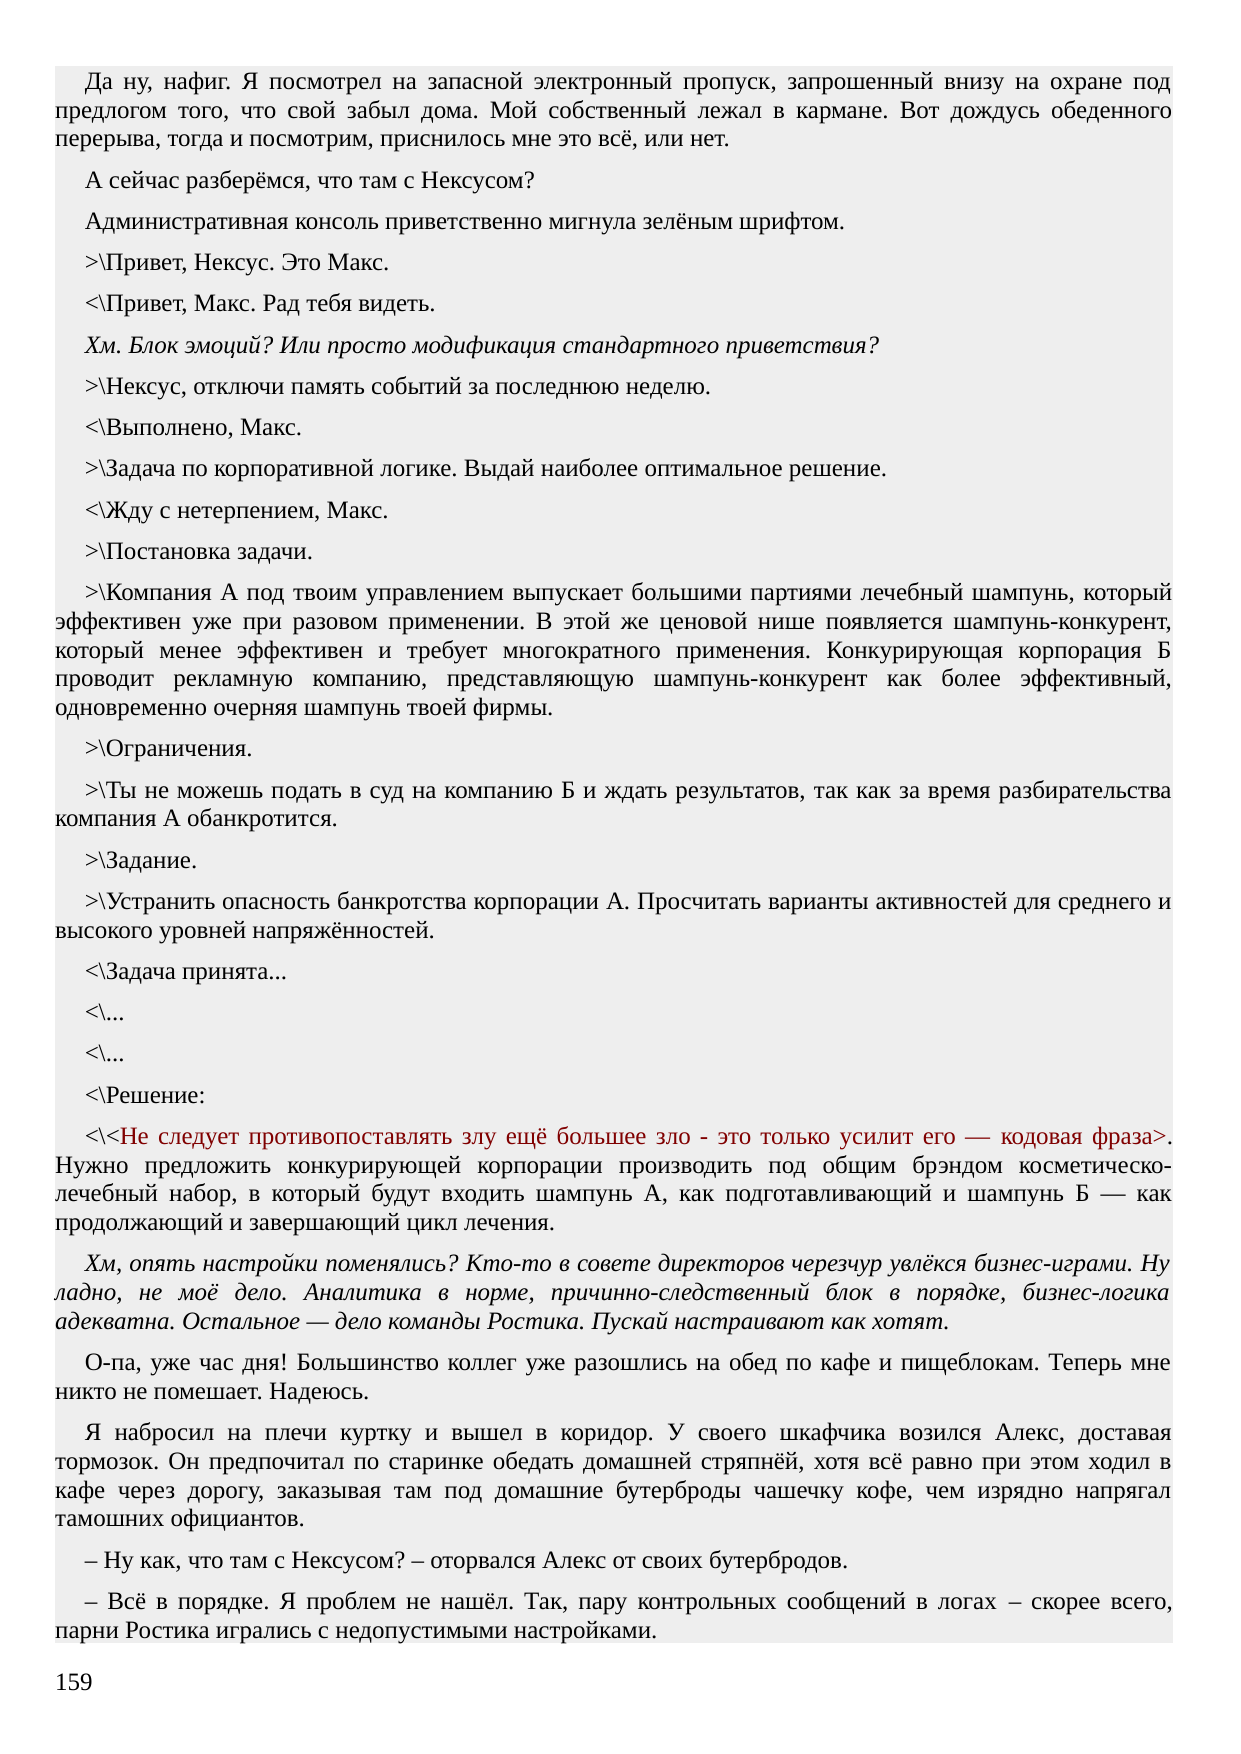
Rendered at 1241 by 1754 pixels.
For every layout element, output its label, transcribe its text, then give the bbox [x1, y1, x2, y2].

text >\Задача по корпоративной логике. Выдай наиболее оптимальное решение. [55, 453, 1173, 482]
text А сейчас разберёмся, что там с Нексусом? [55, 165, 1173, 193]
text Хм. Блок эмоций? Или просто модификация стандартного приветствия? [55, 330, 1173, 358]
text <\<Не следует противопоставлять злу ещё большее зло - это только усилит его — кодовая фраза>. Нужно предложить конкурирующей корпорации производить под общим брэндом косметическо-лечебный набор, в который будут входить шампунь А, как подготавливающий и шампунь Б — как продолжающий и завершающий цикл лечения. [55, 1121, 1173, 1236]
text >\Ограничения. [55, 733, 1173, 762]
text >\Ты не можешь подать в суд на компанию Б и ждать результатов, так как за время разбирательства компания А обанкротится. [55, 775, 1173, 832]
text >\Постановка задачи. [55, 536, 1173, 565]
text <\Привет, Макс. Рад тебя видеть. [55, 288, 1173, 317]
text <\... [55, 1038, 1173, 1067]
text Да ну, нафиг. Я посмотрел на запасной электронный пропуск, запрошенный внизу на охране под предлогом того, что свой забыл дома. Мой собственный лежал в кармане. Вот дождусь обеденного перерыва, тогда и посмотрим, приснилось мне это всё, или нет. [55, 66, 1173, 152]
text <\... [55, 997, 1173, 1026]
text Хм, опять настройки поменялись? Кто-то в совете директоров черезчур увлёкся бизнес-играми. Ну ладно, не моё дело. Аналитика в норме, причинно-следственный блок в порядке, бизнес-логика адекватна. Остальное — дело команды Ростика. Пускай настраивают как хотят. [55, 1248, 1173, 1335]
text <\Решение: [55, 1080, 1173, 1108]
text >\Задание. [55, 845, 1173, 873]
text – Ну как, что там с Нексусом? – оторвался Алекс от своих бутербродов. [55, 1545, 1173, 1573]
text <\Задача принята... [55, 956, 1173, 985]
text >\Нексус, отключи память событий за последнюю неделю. [55, 371, 1173, 400]
text >\Устранить опасность банкротства корпорации А. Просчитать варианты активностей для среднего и высокого уровней напряжённостей. [55, 886, 1173, 943]
text Административная консоль приветственно мигнула зелёным шрифтом. [55, 206, 1173, 235]
text <\Выполнено, Макс. [55, 412, 1173, 441]
text Я набросил на плечи куртку и вышел в коридор. У своего шкафчика возился Алекс, доставая тормозок. Он предпочитал по старинке обедать домашней стряпнёй, хотя всё равно при этом ходил в кафе через дорогу, заказывая там под домашние бутерброды чашечку кофе, чем изрядно напрягал тамошних официантов. [55, 1417, 1173, 1532]
text >\Привет, Нексус. Это Макс. [55, 247, 1173, 276]
text <\Жду с нетерпением, Макс. [55, 495, 1173, 523]
text >\Компания А под твоим управлением выпускает большими партиями лечебный шампунь, который эффективен уже при разовом применении. В этой же ценовой нише появляется шампунь-конкурент, который менее эффективен и требует многократного применения. Конкурирующая корпорация Б проводит рекламную компанию, представляющую шампунь-конкурент как более эффективный, одновременно очерняя шампунь твоей фирмы. [55, 577, 1173, 721]
text О-па, уже час дня! Большинство коллег уже разошлись на обед по кафе и пищеблокам. Теперь мне никто не помешает. Надеюсь. [55, 1347, 1173, 1405]
text – Всё в порядке. Я проблем не нашёл. Так, пару контрольных сообщений в логах – скорее всего, парни Ростика игрались с недопустимыми настройками. [55, 1586, 1173, 1643]
